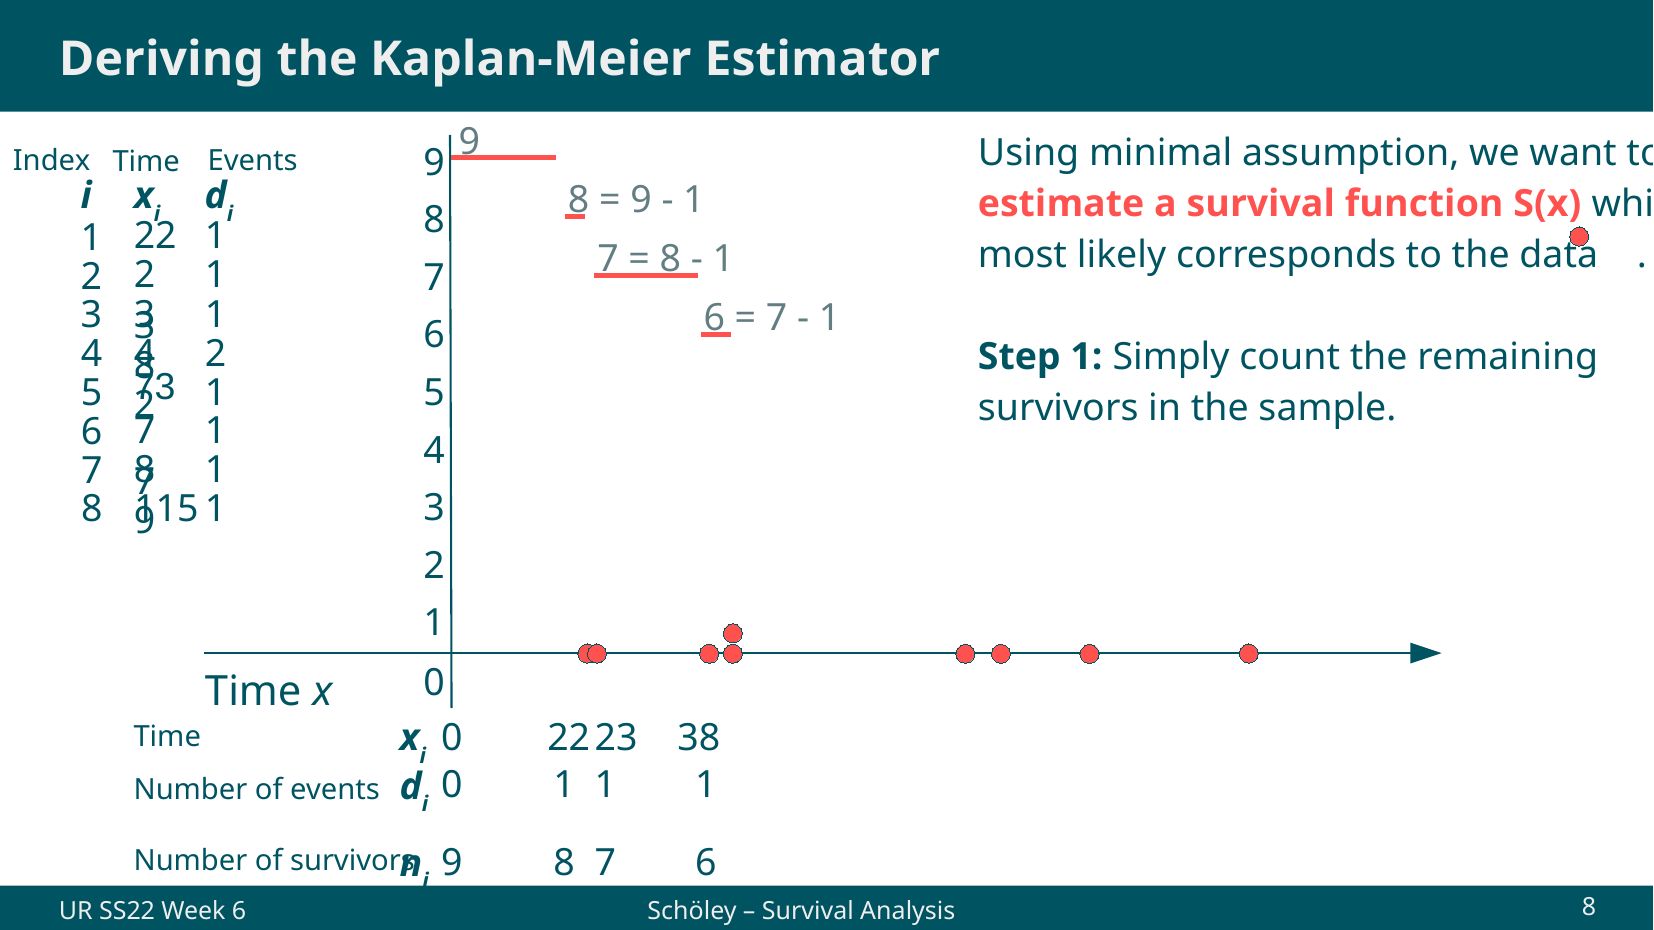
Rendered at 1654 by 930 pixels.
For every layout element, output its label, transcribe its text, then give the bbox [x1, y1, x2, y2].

text_box 6 [66, 396, 117, 435]
text_box 1 [190, 395, 262, 435]
text_box 7 [66, 435, 117, 474]
text_box Events [192, 131, 386, 182]
text_box 73 [119, 378, 190, 395]
text_box 0 [408, 647, 460, 703]
text_box 115 [119, 474, 190, 534]
text_box 4 [66, 319, 117, 358]
text_box xi [118, 183, 173, 229]
text_box [699, 644, 719, 664]
text_box Using minimal assumption, we want to estimate a survival function S(x) which most likely corresponds to the data . Step 1: Simply count the remaining survivors in the sample. [963, 117, 1646, 397]
text_box [723, 644, 743, 664]
text_box 7 [408, 245, 460, 300]
text_box Time x [460, 652, 912, 767]
title Deriving the Kaplan-Meier Estimator [58, 0, 1594, 117]
text_box 2 [65, 241, 117, 280]
text_box 8 [538, 828, 579, 888]
text_box 7 = 8 - 1 [582, 223, 743, 283]
text_box 1 [190, 474, 283, 534]
text_box 22 [119, 200, 189, 240]
text_box 8 [408, 187, 460, 245]
text_box [577, 643, 607, 664]
text_box i [65, 182, 106, 202]
text_box 3 [65, 280, 117, 340]
text_box 9 [408, 127, 460, 187]
text_box 3 [408, 473, 460, 530]
text_box 23 [119, 240, 190, 279]
text_box ni [384, 828, 441, 897]
text_box Number of events [118, 761, 384, 811]
text_box 1 [680, 750, 753, 810]
text_box 89 [119, 435, 190, 474]
text_box 6 [680, 828, 753, 888]
text_box 8 = 9 - 1 [553, 164, 714, 224]
text_box Time [118, 708, 384, 758]
text_box 1 [190, 378, 262, 395]
text_box [1239, 643, 1259, 664]
text_box 2 [408, 530, 460, 588]
text_box 1 [538, 750, 579, 810]
text_box 38 [119, 279, 190, 319]
text_box [1079, 644, 1100, 664]
text_box 4 [408, 415, 460, 473]
text_box 38 [662, 703, 735, 763]
text_box 0 [426, 703, 498, 750]
text_box 1 [190, 435, 262, 474]
text_box 22 [532, 703, 579, 763]
text_box di [189, 161, 246, 200]
text_box [991, 644, 1011, 664]
text_box 6 [408, 300, 460, 358]
text_box [955, 644, 976, 664]
text_box xi [384, 703, 426, 752]
text_box 0 [426, 750, 498, 810]
text_box Index [0, 131, 192, 182]
text_box [1569, 226, 1589, 247]
text_box 1 [190, 279, 262, 319]
text_box 1 [190, 240, 262, 279]
text_box Number of survivors [118, 831, 385, 882]
text_box 77 [119, 395, 190, 435]
text_box 5 [66, 358, 117, 396]
text_box 42 [119, 319, 190, 378]
text_box 2 [190, 319, 262, 378]
text_box 1 [65, 202, 117, 241]
text_box 9 [426, 828, 498, 888]
text_box 7 [579, 828, 652, 888]
text_box 9 [443, 106, 516, 166]
text_box Time x [190, 652, 408, 708]
text_box [723, 623, 743, 643]
text_box 23 [579, 703, 652, 750]
text_box Time [97, 132, 192, 183]
text_box di [384, 752, 441, 820]
text_box 1 [408, 588, 460, 647]
text_box 8 [66, 474, 117, 534]
text_box 5 [408, 358, 460, 415]
text_box 1 [189, 200, 262, 260]
text_box 1 [579, 750, 652, 810]
text_box 6 = 7 - 1 [688, 282, 850, 342]
